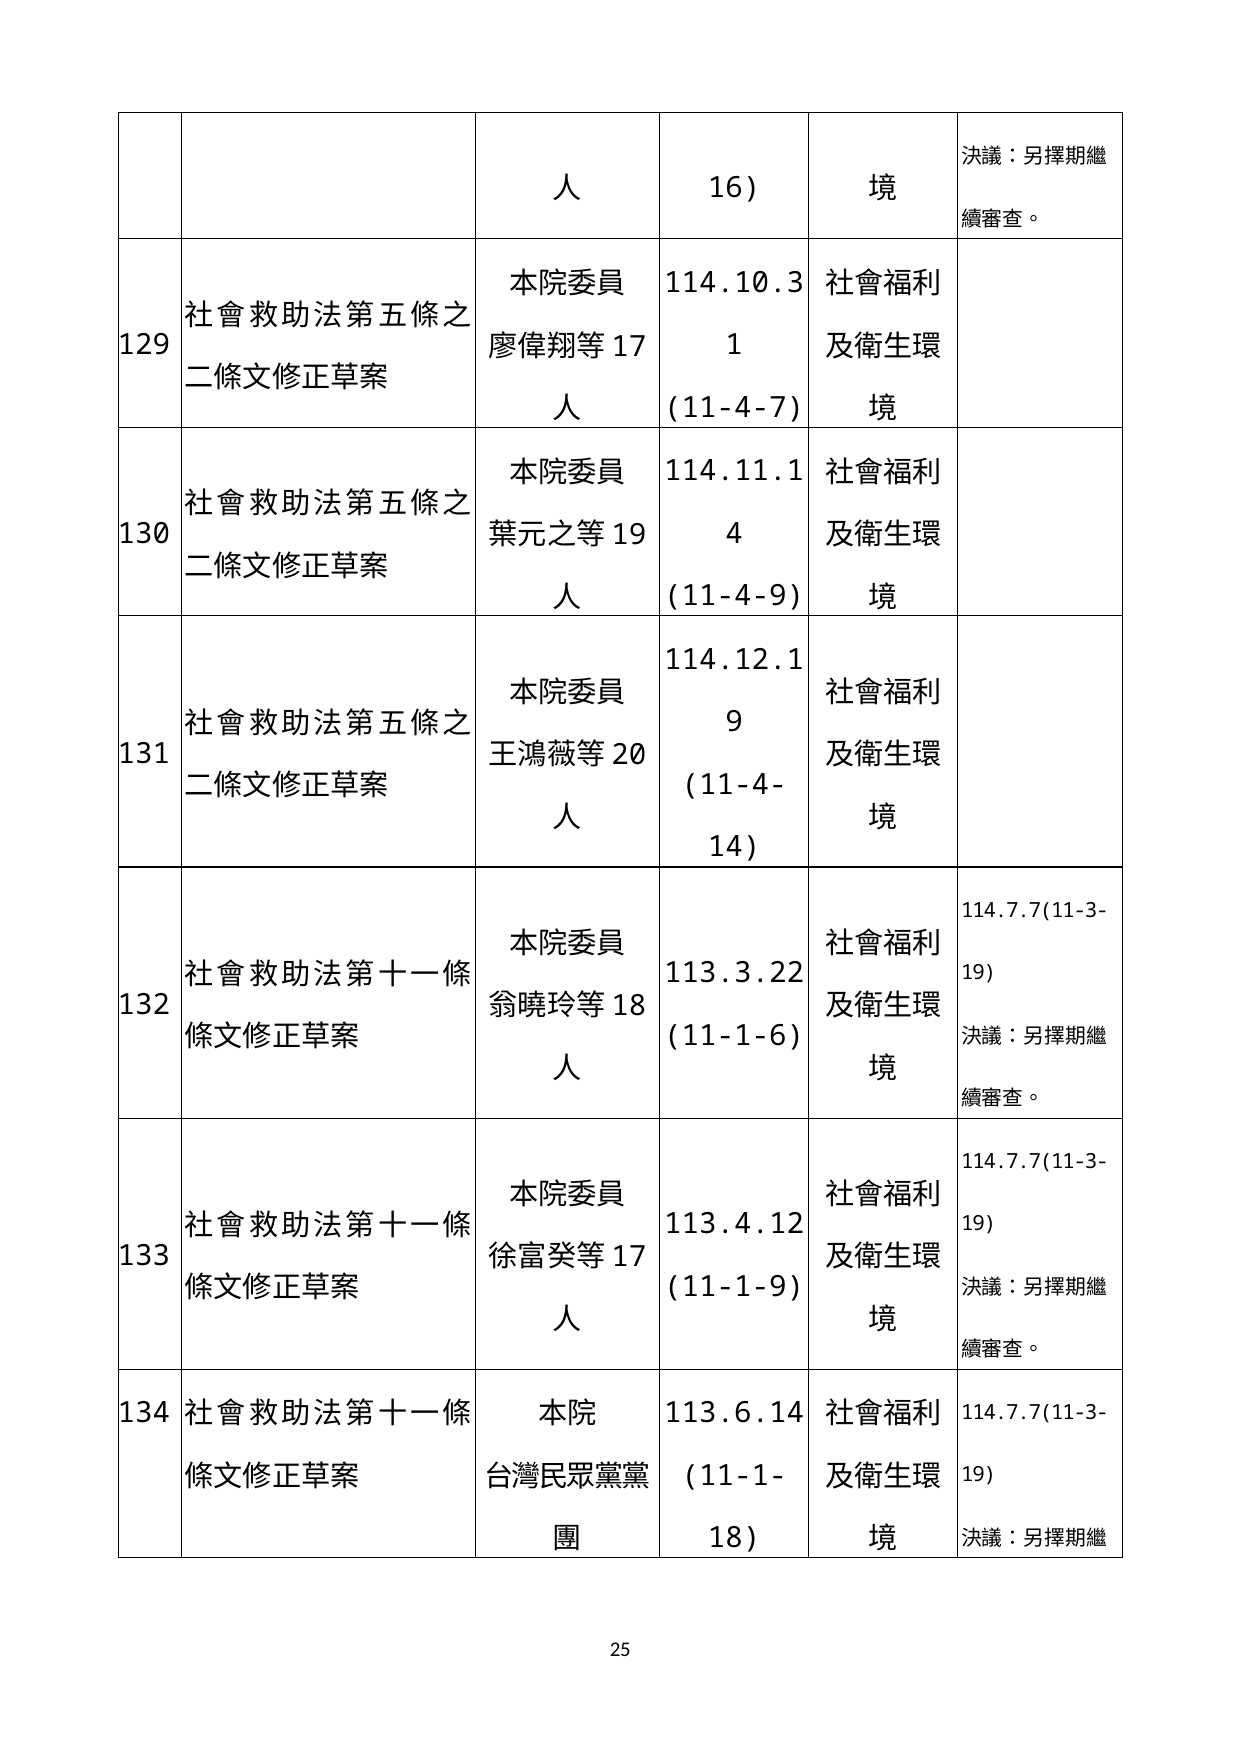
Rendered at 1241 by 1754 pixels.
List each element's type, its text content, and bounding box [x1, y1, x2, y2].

table_cell [119, 428, 181, 615]
table_cell [119, 868, 181, 1117]
table_cell 114.11.14 (11-4-9) [660, 428, 808, 615]
table_cell [958, 616, 1122, 866]
table_cell 社會救助法第五條之二條文修正草案 [182, 239, 475, 427]
table_cell 本院委員 葉元之等19人 [476, 428, 659, 615]
table_cell [119, 1370, 181, 1557]
table_cell 社會福利及衛生環境 [809, 1370, 957, 1557]
table_cell 社會福利及衛生環境 [809, 616, 957, 866]
table_cell [119, 113, 181, 238]
table_cell 114.7.7(11-3-19) 決議：另擇期繼 [958, 1370, 1122, 1557]
table_cell 本院委員 翁曉玲等18人 [476, 868, 659, 1117]
table_cell 社會福利及衛生環境 [809, 239, 957, 427]
table_cell 境 [809, 113, 957, 238]
table_cell 114.10.31 (11-4-7) [660, 239, 808, 427]
table_cell 114.7.7(11-3-19) 決議：另擇期繼續審查。 [958, 868, 1122, 1117]
table_cell [119, 616, 181, 866]
table_cell 社會救助法第十一條條文修正草案 [182, 1119, 475, 1368]
table_cell 本院 台灣民眾黨黨團 [476, 1370, 659, 1557]
table_cell [119, 1119, 181, 1368]
table_cell 113.3.22 (11-1-6) [660, 868, 808, 1117]
table_cell [119, 239, 181, 427]
table_cell 社會救助法第十一條條文修正草案 [182, 868, 475, 1117]
table_cell 社會福利及衛生環境 [809, 868, 957, 1117]
table_cell 社會救助法第十一條條文修正草案 [182, 1370, 475, 1557]
table_cell [958, 239, 1122, 427]
table_cell 113.4.12 (11-1-9) [660, 1119, 808, 1368]
table_cell 社會救助法第五條之二條文修正草案 [182, 428, 475, 615]
table_cell [182, 113, 475, 238]
table_cell 本院委員 王鴻薇等20人 [476, 616, 659, 866]
table_cell 113.6.14 (11-1-18) [660, 1370, 808, 1557]
table_cell 社會福利及衛生環境 [809, 1119, 957, 1368]
table_cell 本院委員 廖偉翔等17人 [476, 239, 659, 427]
table_cell 114.12.19 (11-4-14) [660, 616, 808, 866]
table_cell 決議：另擇期繼續審查。 [958, 113, 1122, 238]
table_cell 114.7.7(11-3-19) 決議：另擇期繼續審查。 [958, 1119, 1122, 1368]
table_cell 本院委員 徐富癸等17人 [476, 1119, 659, 1368]
table_cell 16) [660, 113, 808, 238]
table_cell [958, 428, 1122, 615]
table_cell 人 [476, 113, 659, 238]
table_cell 社會福利及衛生環境 [809, 428, 957, 615]
table_cell 社會救助法第五條之二條文修正草案 [182, 616, 475, 866]
